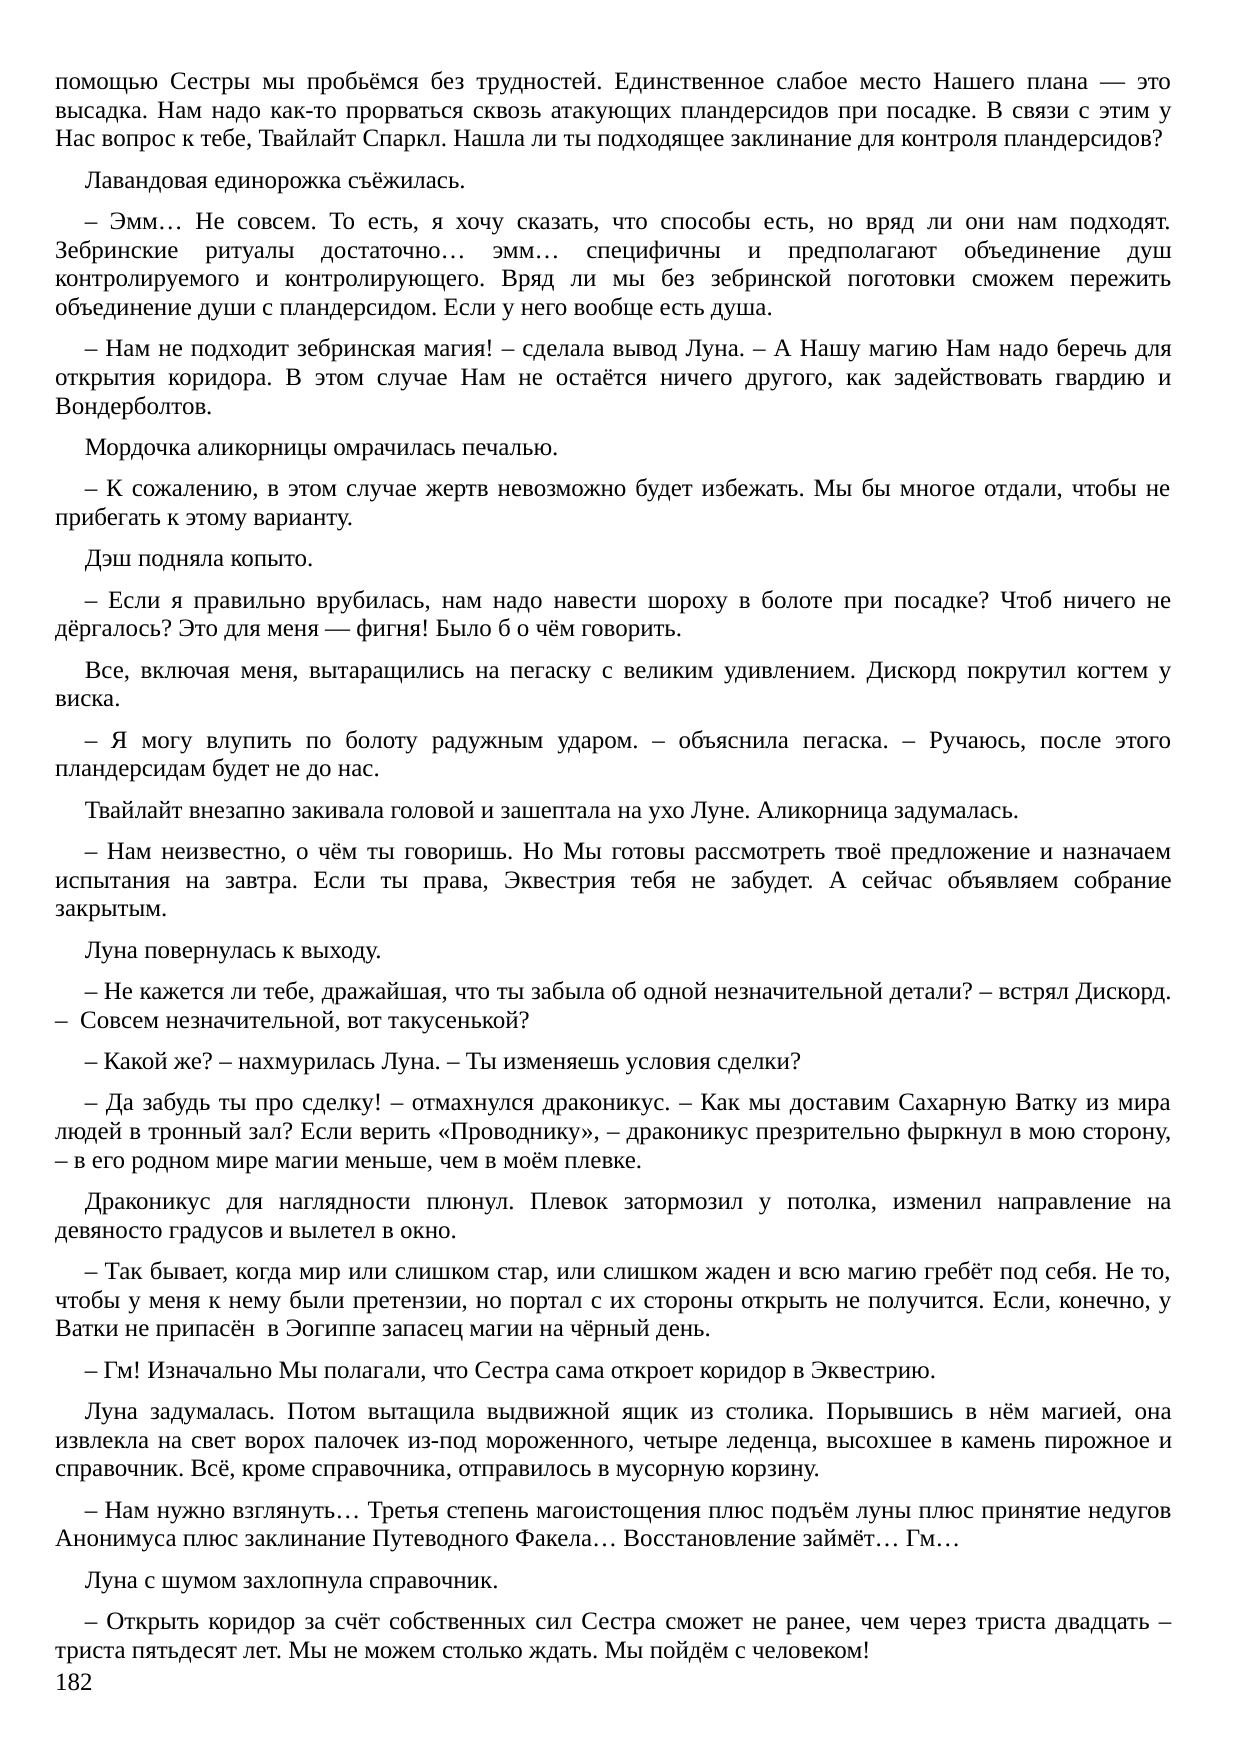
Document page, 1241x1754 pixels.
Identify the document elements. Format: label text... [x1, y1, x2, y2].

text – Да забудь ты про сделку! – отмахнулся драконикус. – Как мы доставим Сахарную Ватку из мира людей в тронный зал? Если верить «Проводнику», – драконикус презрительно фыркнул в мою сторону, – в его родном мире магии меньше, чем в моём плевке. [55, 1087, 1173, 1173]
text Луна с шумом захлопнула справочник. [55, 1565, 1173, 1593]
text – К сожалению, в этом случае жертв невозможно будет избежать. Мы бы многое отдали, чтобы не прибегать к этому варианту. [55, 473, 1173, 531]
text – Нам не подходит зебринская магия! – сделала вывод Луна. – А Нашу магию Нам надо беречь для открытия коридора. В этом случае Нам не остаётся ничего другого, как задействовать гвардию и Вондерболтов. [55, 333, 1173, 420]
text Луна повернулась к выходу. [55, 935, 1173, 963]
text – Эмм… Не совсем. То есть, я хочу сказать, что способы есть, но вряд ли они нам подходят. Зебринские ритуалы достаточно… эмм… специфичны и предполагают объединение душ контролируемого и контролирующего. Вряд ли мы без зебринской поготовки сможем пережить объединение души с пландерсидом. Если у него вообще есть душа. [55, 206, 1173, 321]
text помощью Сестры мы пробьёмся без трудностей. Единственное слабое место Нашего плана — это высадка. Нам надо как-то прорваться сквозь атакующих пландерсидов при посадке. В связи с этим у Нас вопрос к тебе, Твайлайт Спаркл. Нашла ли ты подходящее заклинание для контроля пландерсидов? [55, 66, 1173, 152]
text Все, включая меня, вытаращились на пегаску с великим удивлением. Дискорд покрутил когтем у виска. [55, 655, 1173, 712]
text – Не кажется ли тебе, дражайшая, что ты забыла об одной незначительной детали? – встрял Дискорд. – Совсем незначительной, вот такусенькой? [55, 976, 1173, 1033]
text – Если я правильно врубилась, нам надо навести шороху в болоте при посадке? Чтоб ничего не дёргалось? Это для меня — фигня! Было б о чём говорить. [55, 585, 1173, 642]
text – Гм! Изначально Мы полагали, что Сестра сама откроет коридор в Эквестрию. [55, 1355, 1173, 1383]
text Лавандовая единорожка съёжилась. [55, 165, 1173, 193]
text Мордочка аликорницы омрачилась печалью. [55, 432, 1173, 461]
text Драконикус для наглядности плюнул. Плевок затормозил у потолка, изменил направление на девяносто градусов и вылетел в окно. [55, 1186, 1173, 1243]
text – Нам нужно взглянуть… Третья степень магоистощения плюс подъём луны плюс принятие недугов Анонимуса плюс заклинание Путеводного Факела… Восстановление займёт… Гм… [55, 1495, 1173, 1552]
text Твайлайт внезапно закивала головой и зашептала на ухо Луне. Аликорница задумалась. [55, 795, 1173, 823]
text Дэш подняла копыто. [55, 543, 1173, 572]
text – Какой же? – нахмурилась Луна. – Ты изменяешь условия сделки? [55, 1046, 1173, 1075]
text – Нам неизвестно, о чём ты говоришь. Но Мы готовы рассмотреть твоё предложение и назначаем испытания на завтра. Если ты права, Эквестрия тебя не забудет. А сейчас объявляем собрание закрытым. [55, 836, 1173, 922]
text – Открыть коридор за счёт собственных сил Сестра сможет не ранее, чем через триста двадцать – триста пятьдесят лет. Мы не можем столько ждать. Мы пойдём с человеком! [55, 1606, 1173, 1663]
text Луна задумалась. Потом вытащила выдвижной ящик из столика. Порывшись в нём магией, она извлекла на свет ворох палочек из-под мороженного, четыре леденца, высохшее в камень пирожное и справочник. Всё, кроме справочника, отправилось в мусорную корзину. [55, 1396, 1173, 1482]
text – Я могу влупить по болоту радужным ударом. – объяснила пегаска. – Ручаюсь, после этого пландерсидам будет не до нас. [55, 725, 1173, 782]
text – Так бывает, когда мир или слишком стар, или слишком жаден и всю магию гребёт под себя. Не то, чтобы у меня к нему были претензии, но портал с их стороны открыть не получится. Если, конечно, у Ватки не припасён в Эогиппе запасец магии на чёрный день. [55, 1256, 1173, 1342]
